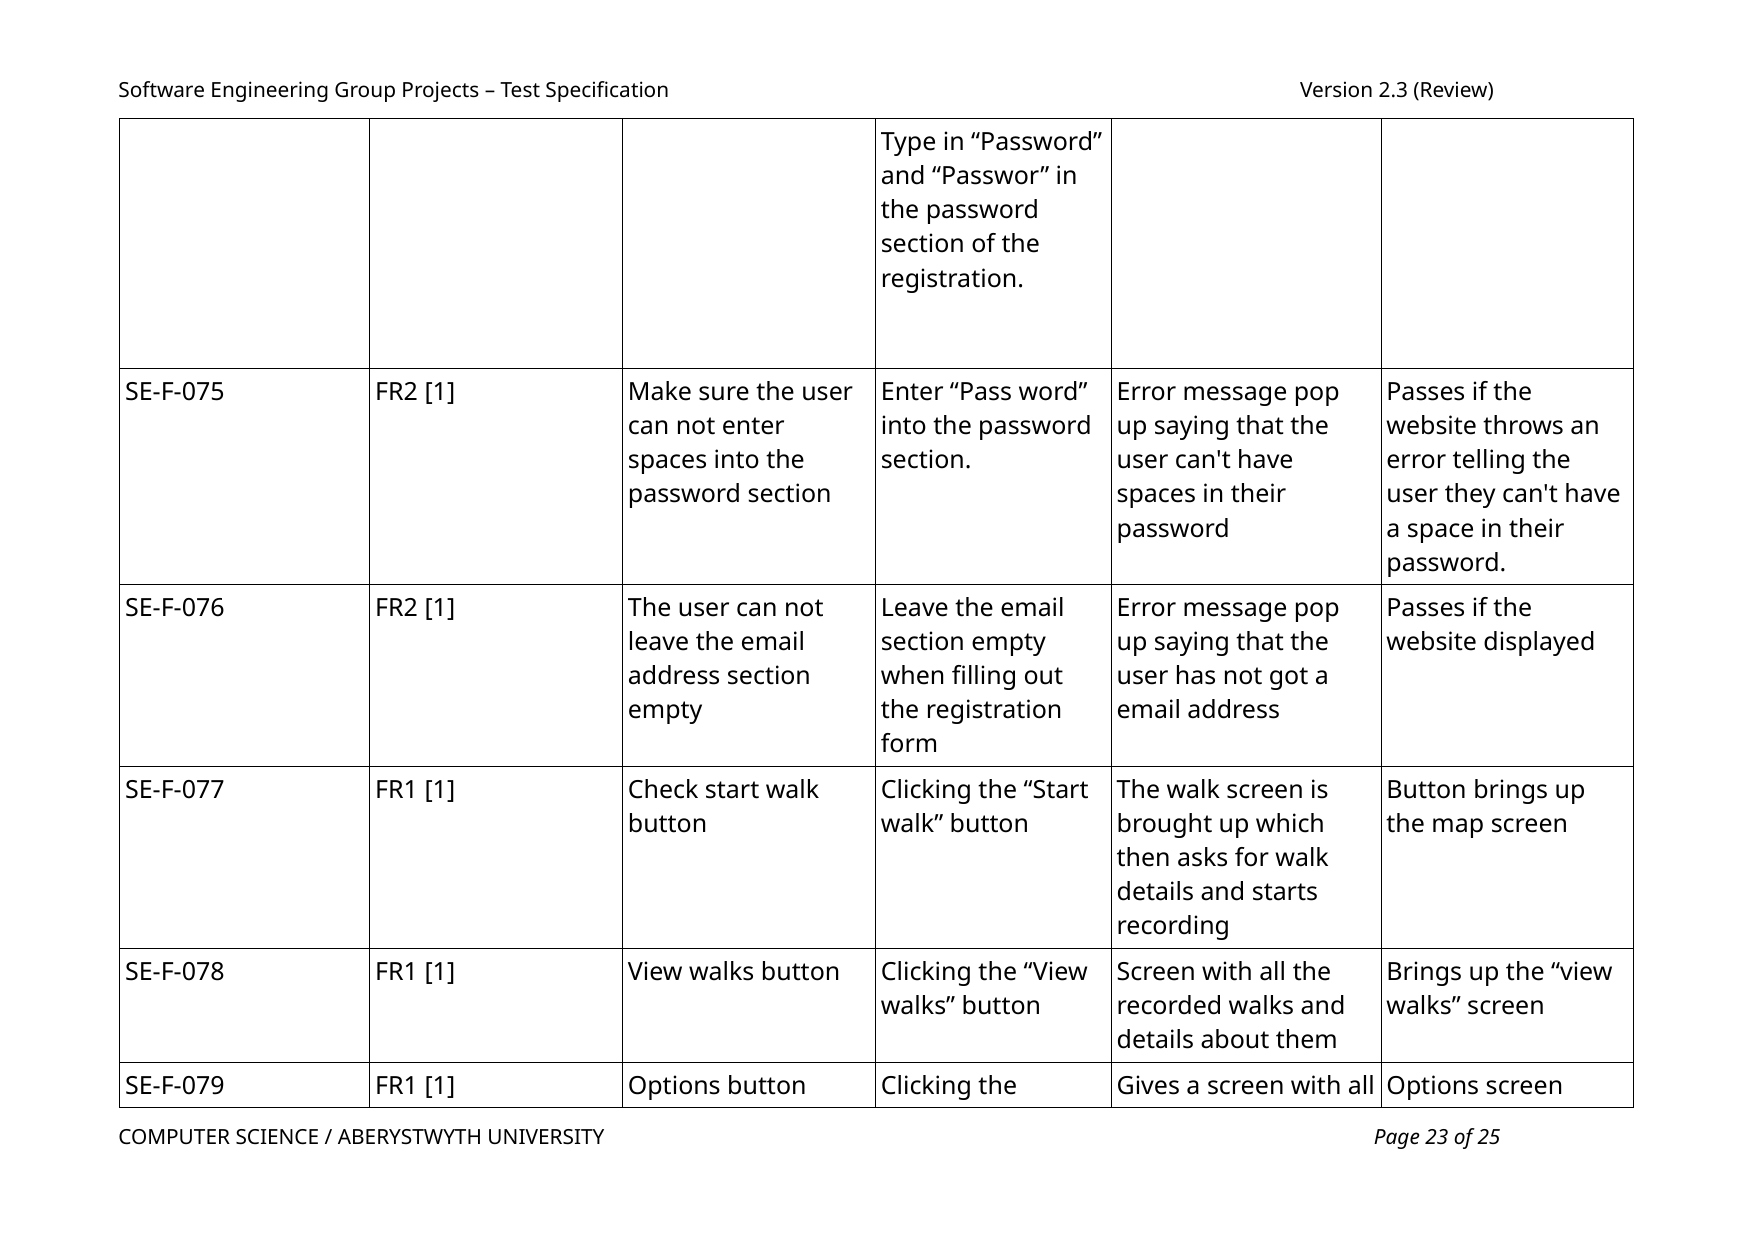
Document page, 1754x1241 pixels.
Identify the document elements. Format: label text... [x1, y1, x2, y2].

table_cell Enter “Pass word” into the password section. [876, 369, 1111, 584]
table_cell Leave the email section empty when filling out the registration form [876, 585, 1111, 766]
table_cell [1112, 119, 1381, 368]
table_cell SE-F-076 [120, 585, 369, 766]
table_cell Error message pop up saying that the user has not got a email address [1112, 585, 1381, 766]
table_cell SE-F-077 [120, 767, 369, 948]
table_cell Clicking the “View walks” button [876, 949, 1111, 1062]
table_cell Options button [623, 1063, 875, 1107]
table_cell Passes if the website throws an error telling the user they can't have a space in their password. [1382, 369, 1633, 584]
table_cell Options screen [1382, 1063, 1633, 1107]
table_cell [1382, 119, 1633, 368]
table_cell Clicking the [876, 1063, 1111, 1107]
table_cell FR2 [1] [370, 585, 622, 766]
table_cell SE-F-079 [120, 1063, 369, 1107]
table_cell Make sure the user can not enter spaces into the password section [623, 369, 875, 584]
table_cell View walks button [623, 949, 875, 1062]
table_cell Type in “Password” and “Passwor” in the password section of the registration. [876, 119, 1111, 368]
table_cell [370, 119, 622, 368]
table_cell Clicking the “Start walk” button [876, 767, 1111, 948]
table_cell Gives a screen with all [1112, 1063, 1381, 1107]
table_cell FR1 [1] [370, 949, 622, 1062]
table_cell [623, 119, 875, 368]
table_cell The user can not leave the email address section empty [623, 585, 875, 766]
table_cell Brings up the “view walks” screen [1382, 949, 1633, 1062]
table_cell The walk screen is brought up which then asks for walk details and starts recording [1112, 767, 1381, 948]
table_cell FR1 [1] [370, 1063, 622, 1107]
table_cell SE-F-078 [120, 949, 369, 1062]
table_cell SE-F-075 [120, 369, 369, 584]
table_cell Screen with all the recorded walks and details about them [1112, 949, 1381, 1062]
table_cell FR2 [1] [370, 369, 622, 584]
table_cell Passes if the website displayed [1382, 585, 1633, 766]
table_cell [120, 119, 369, 368]
table_cell Button brings up the map screen [1382, 767, 1633, 948]
table_cell Check start walk button [623, 767, 875, 948]
table_cell FR1 [1] [370, 767, 622, 948]
table_cell Error message pop up saying that the user can't have spaces in their password [1112, 369, 1381, 584]
